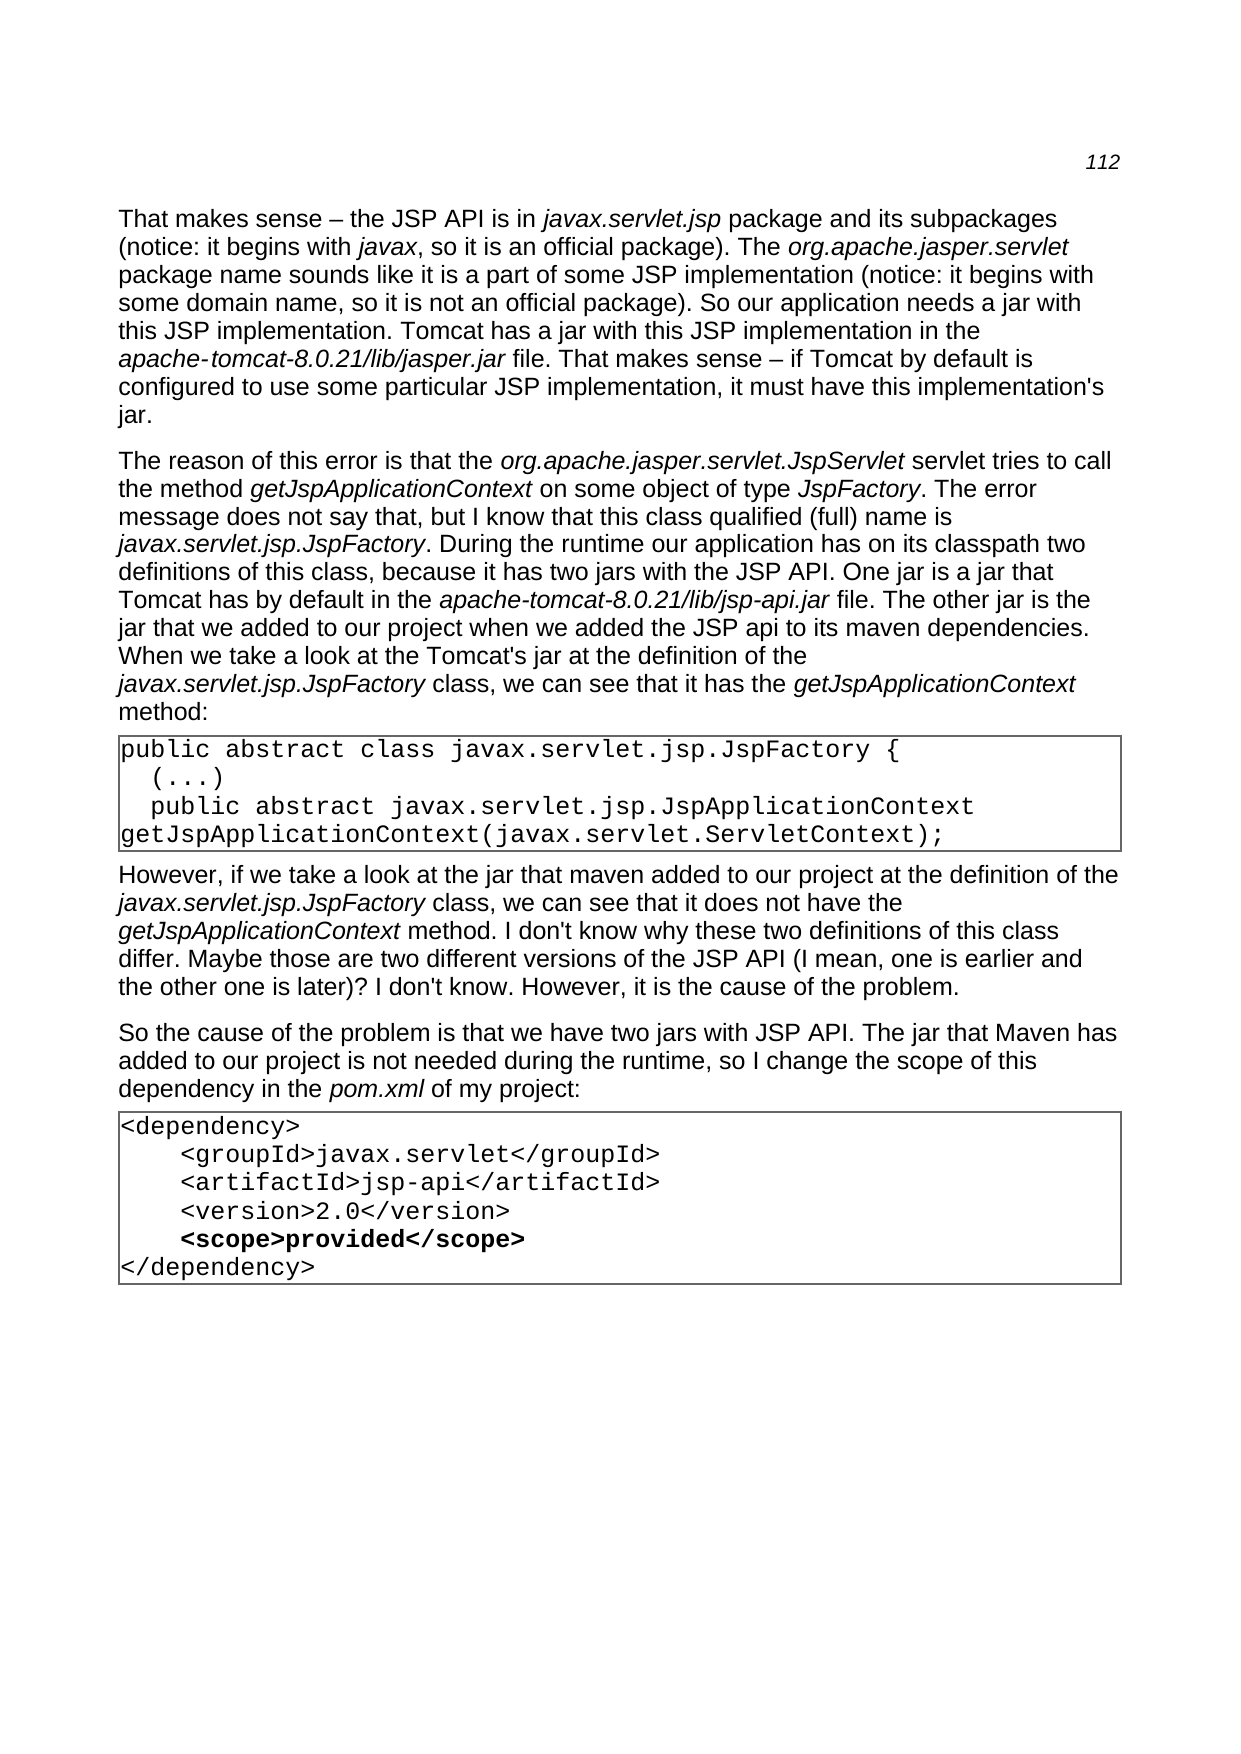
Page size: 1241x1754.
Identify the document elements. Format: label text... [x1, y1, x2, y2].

text The reason of this error is that the org.apache.jasper.servlet.JspServlet servlet tries to call the method getJspApplicationContext on some object of type JspFactory. The error message does not say that, but I know that this class qualified (full) name is javax.servlet.jsp.JspFactory. During the runtime our application has on its classpath two definitions of this class, because it has two jars with the JSP API. One jar is a jar that Tomcat has by default in the apache-tomcat-8.0.21/lib/jsp-api.jar file. The other jar is the jar that we added to our project when we added the JSP api to its maven dependencies. When we take a look at the Tomcat's jar at the definition of the javax.servlet.jsp.JspFactory class, we can see that it has the getJspApplicationContext method: [118, 446, 1122, 726]
text public abstract javax.servlet.jsp.JspApplicationContext getJspApplicationContext(javax.servlet.ServletContext); [120, 791, 1120, 850]
text <groupId>javax.servlet</groupId> [120, 1139, 1120, 1168]
text However, if we take a look at the jar that maven added to our project at the definition of the javax.servlet.jsp.JspFactory class, we can see that it does not have the getJspApplicationContext method. I don't know why these two definitions of this class differ. Maybe those are two different versions of the JSP API (I mean, one is earlier and the other one is later)? I don't know. However, it is the cause of the problem. [118, 861, 1122, 1001]
text public abstract class javax.servlet.jsp.JspFactory { [120, 737, 1120, 763]
text <scope>provided</scope> [120, 1224, 1120, 1253]
text (...) [120, 763, 1120, 791]
text <dependency> [120, 1113, 1120, 1139]
text <artifactId>jsp-api</artifactId> [120, 1168, 1120, 1196]
text That makes sense – the JSP API is in javax.servlet.jsp package and its subpackages (notice: it begins with javax, so it is an official package). The org.apache.jasper.servlet package name sounds like it is a part of some JSP implementation (notice: it begins with some domain name, so it is not an official package). So our application needs a jar with this JSP implementation. Tomcat has a jar with this JSP implementation in the apache‑tomcat-8.0.21/lib/jasper.jar file. That makes sense – if Tomcat by default is configured to use some particular JSP implementation, it must have this implementation's jar. [118, 205, 1122, 428]
text </dependency> [120, 1253, 1120, 1283]
text <version>2.0</version> [120, 1196, 1120, 1224]
text So the cause of the problem is that we have two jars with JSP API. The jar that Maven has added to our project is not needed during the runtime, so I change the scope of this dependency in the pom.xml of my project: [118, 1018, 1122, 1102]
